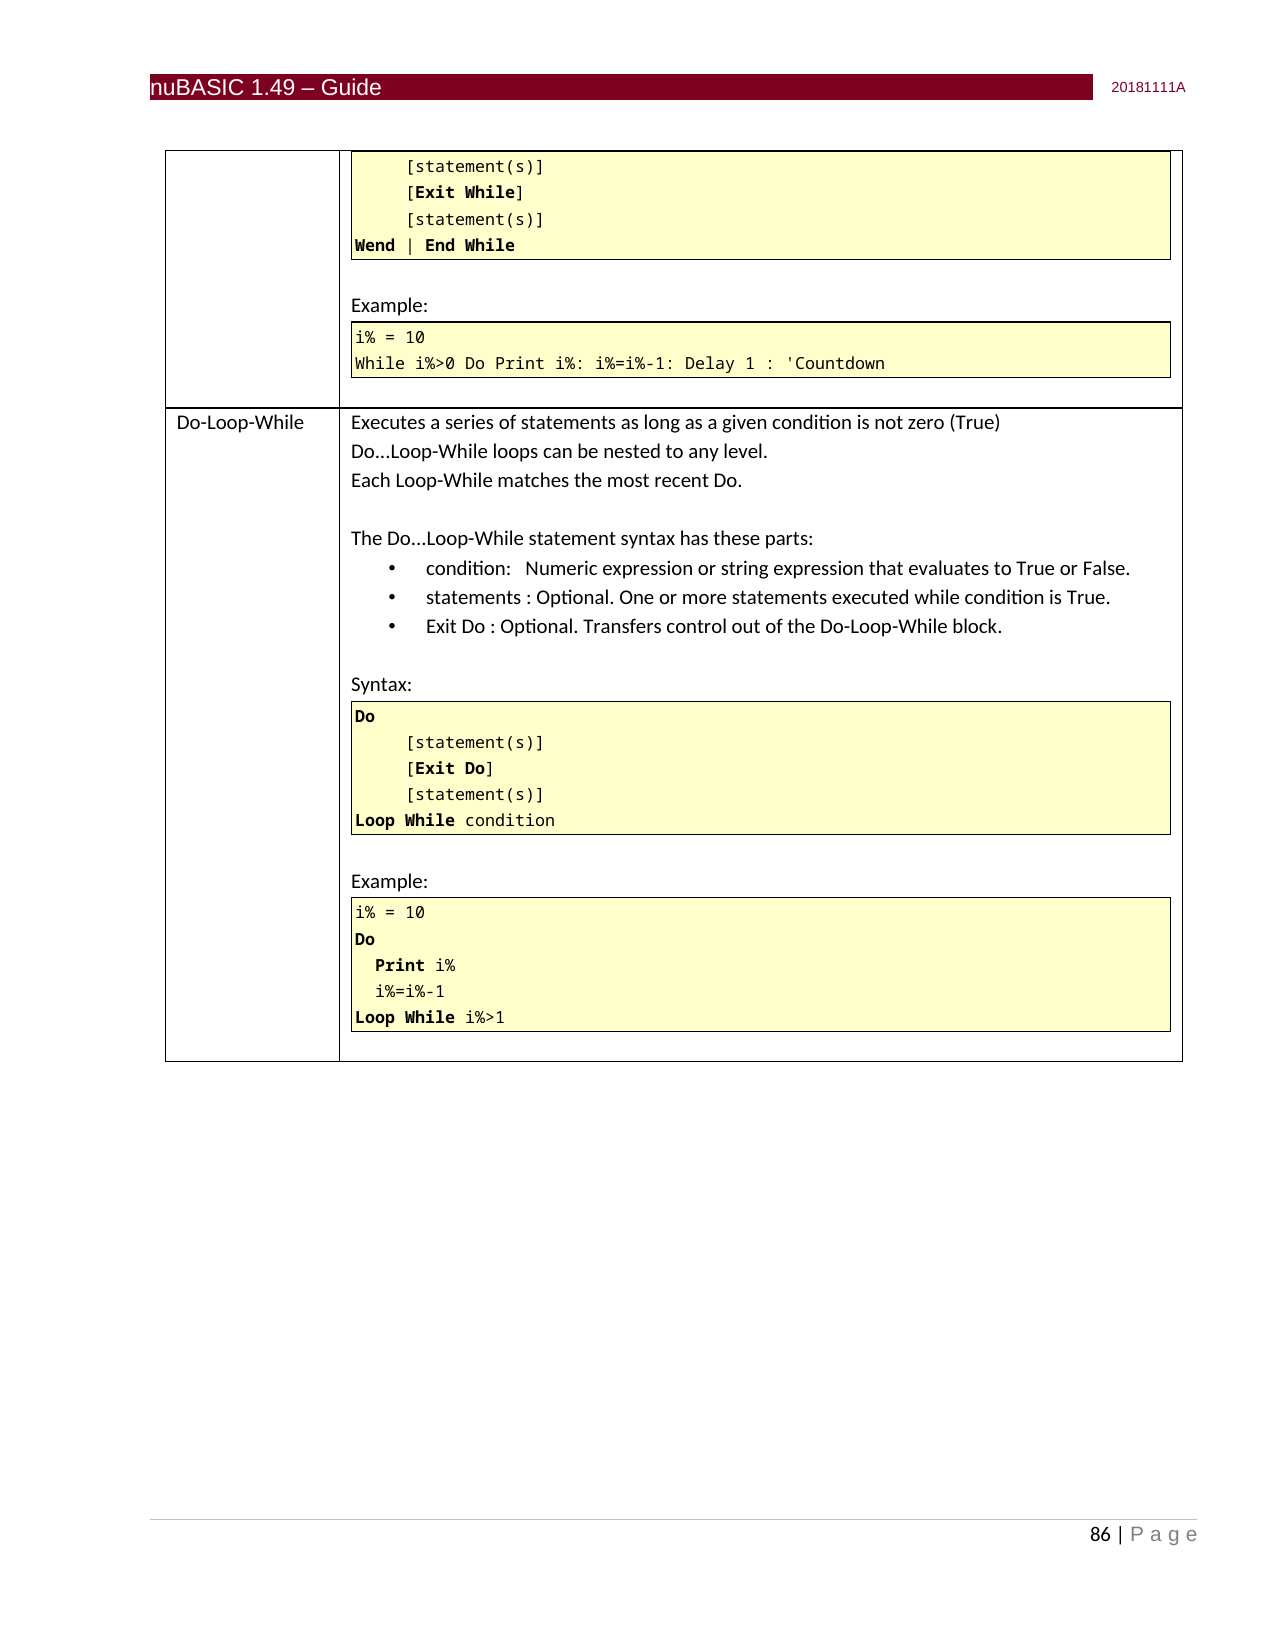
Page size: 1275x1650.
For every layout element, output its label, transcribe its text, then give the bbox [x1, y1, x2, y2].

table_cell [166, 151, 339, 407]
table_header Executes a series of statements as long as a given condition is not zero (True) Do...Loop-While loops can be nested to any level. Each Loop-While matches the most recent Do. The Do...Loop-While statement syntax has these parts: condition: Numeric expression or string expression that evaluates to True or False. statements : Optional. One or more statements executed while condition is True. Exit Do : Optional. Transfers control out of the Do-Loop-While block. Syntax: Do [statement(s)] [Exit Do] [statement(s)] Loop While condition Example: i% = 10 Do Print i% i%=i%-1 Loop While i%>1 [340, 409, 1182, 1061]
table_header Do-Loop-While [166, 409, 339, 1061]
table_cell [statement(s)] [Exit While] [statement(s)] Wend | End While Example: i% = 10 While i%>0 Do Print i%: i%=i%-1: Delay 1 : 'Countdown [340, 151, 1182, 407]
